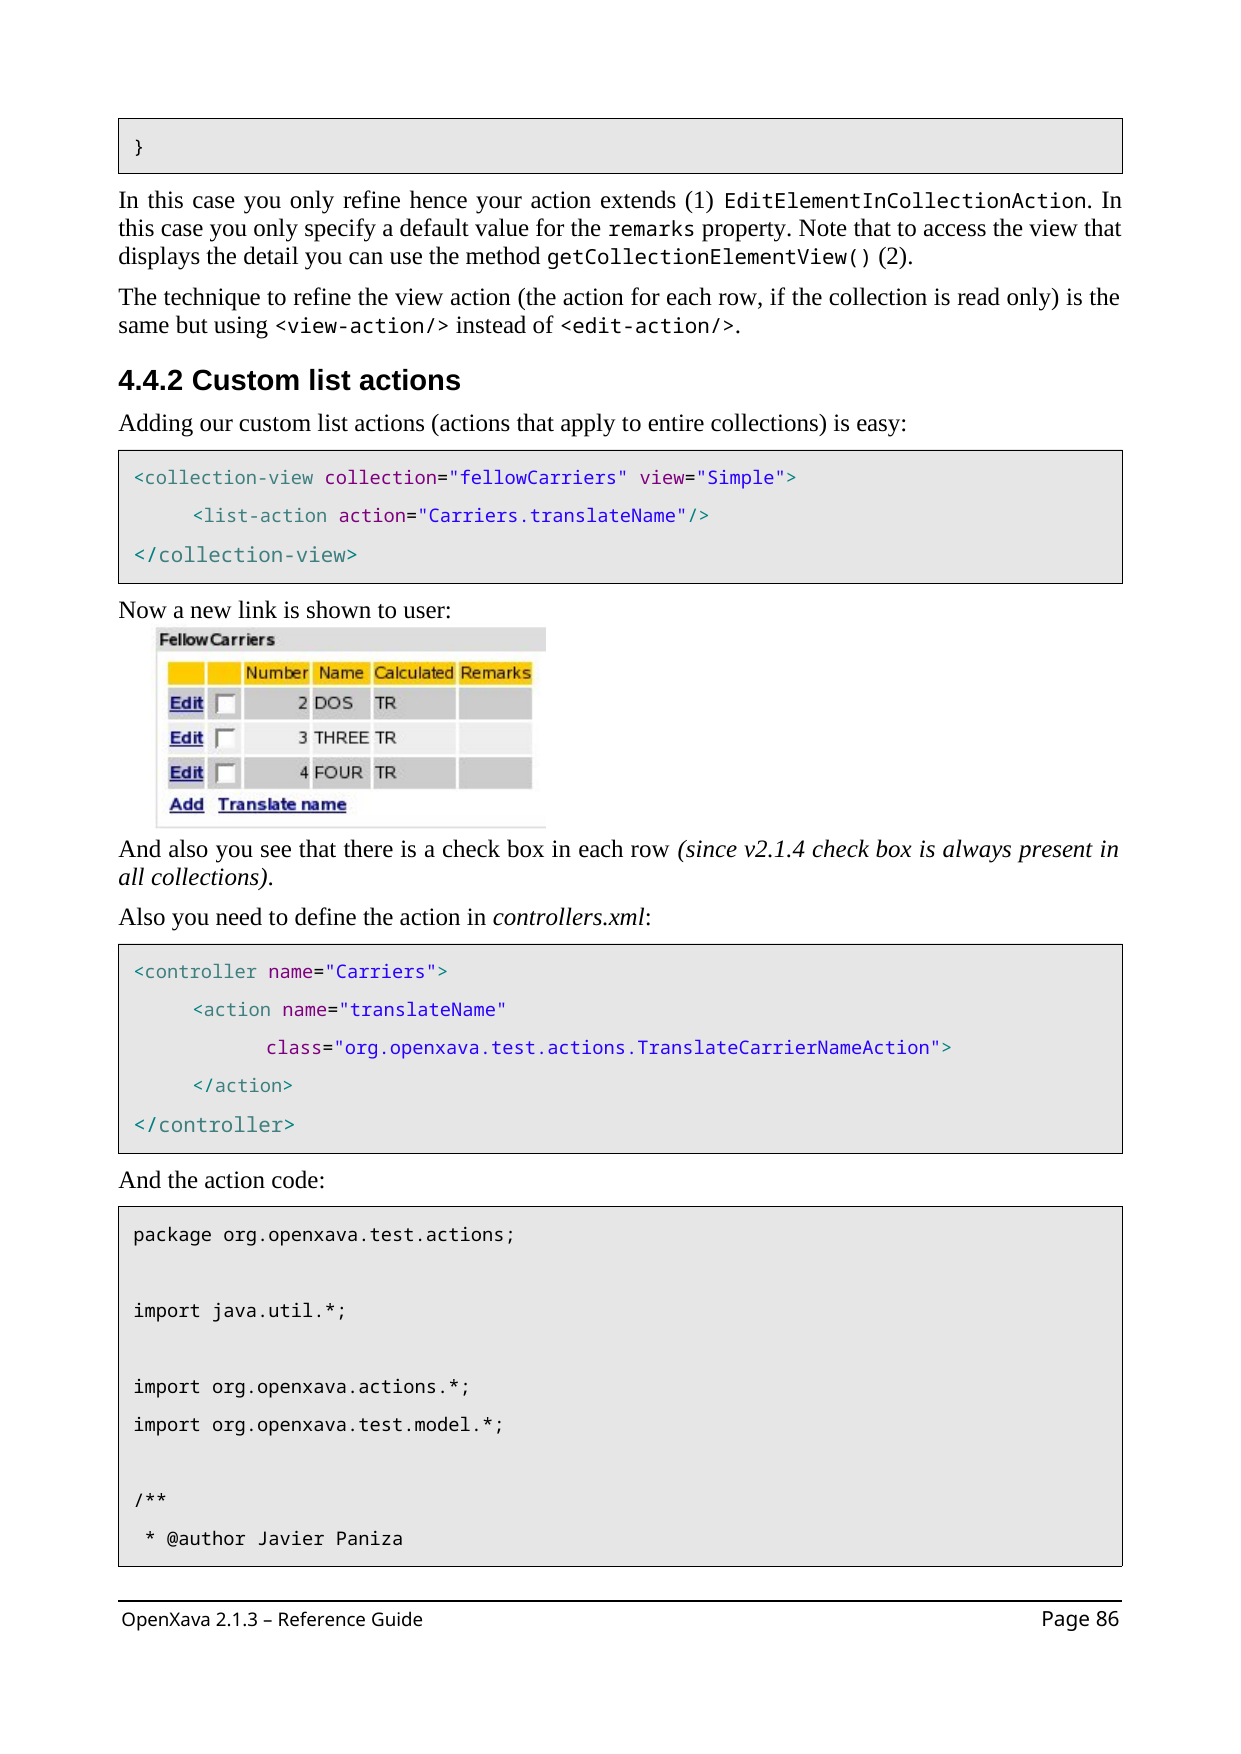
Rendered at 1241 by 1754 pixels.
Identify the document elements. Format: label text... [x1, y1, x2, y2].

text import org.openxava.actions.*; [119, 1358, 1122, 1396]
text <list-action action="Carriers.translateName"/> [119, 487, 1122, 526]
text import org.openxava.test.model.*; [119, 1396, 1122, 1434]
subtitle Custom list actions [118, 364, 1122, 397]
text } [119, 119, 1122, 173]
text And the action code: [118, 1166, 1122, 1194]
text </action> [119, 1057, 1122, 1096]
text And also you see that there is a check box in each row (since v2.1.4 check box is always present in all collections). [118, 836, 1122, 891]
text Adding our custom list actions (actions that apply to entire collections) is easy: [118, 409, 1122, 437]
text </collection-view> [119, 526, 1122, 583]
text <action name="translateName" [119, 981, 1122, 1019]
picture [150, 623, 546, 836]
text Also you need to define the action in controllers.xml: [118, 903, 1122, 931]
text In this case you only refine hence your action extends (1) EditElementInCollectionAction. In this case you only specify a default value for the remarks property. Note that to access the view that displays the detail you can use the method getCollectionElementView() (2). [118, 186, 1122, 271]
text * @author Javier Paniza [119, 1510, 1122, 1566]
text <controller name="Carriers"> [119, 945, 1122, 981]
text class="org.openxava.test.actions.TranslateCarrierNameAction"> [119, 1019, 1122, 1057]
text The technique to refine the view action (the action for each row, if the collection is read only) is the same but using <view-action/> instead of <edit-action/>. [118, 283, 1122, 339]
text /** [119, 1472, 1122, 1510]
text package org.openxava.test.actions; [119, 1207, 1122, 1244]
text <collection-view collection="fellowCarriers" view="Simple"> [119, 451, 1122, 487]
text import java.util.*; [119, 1282, 1122, 1320]
text Now a new link is shown to user: [118, 596, 1122, 624]
text </controller> [119, 1096, 1122, 1153]
